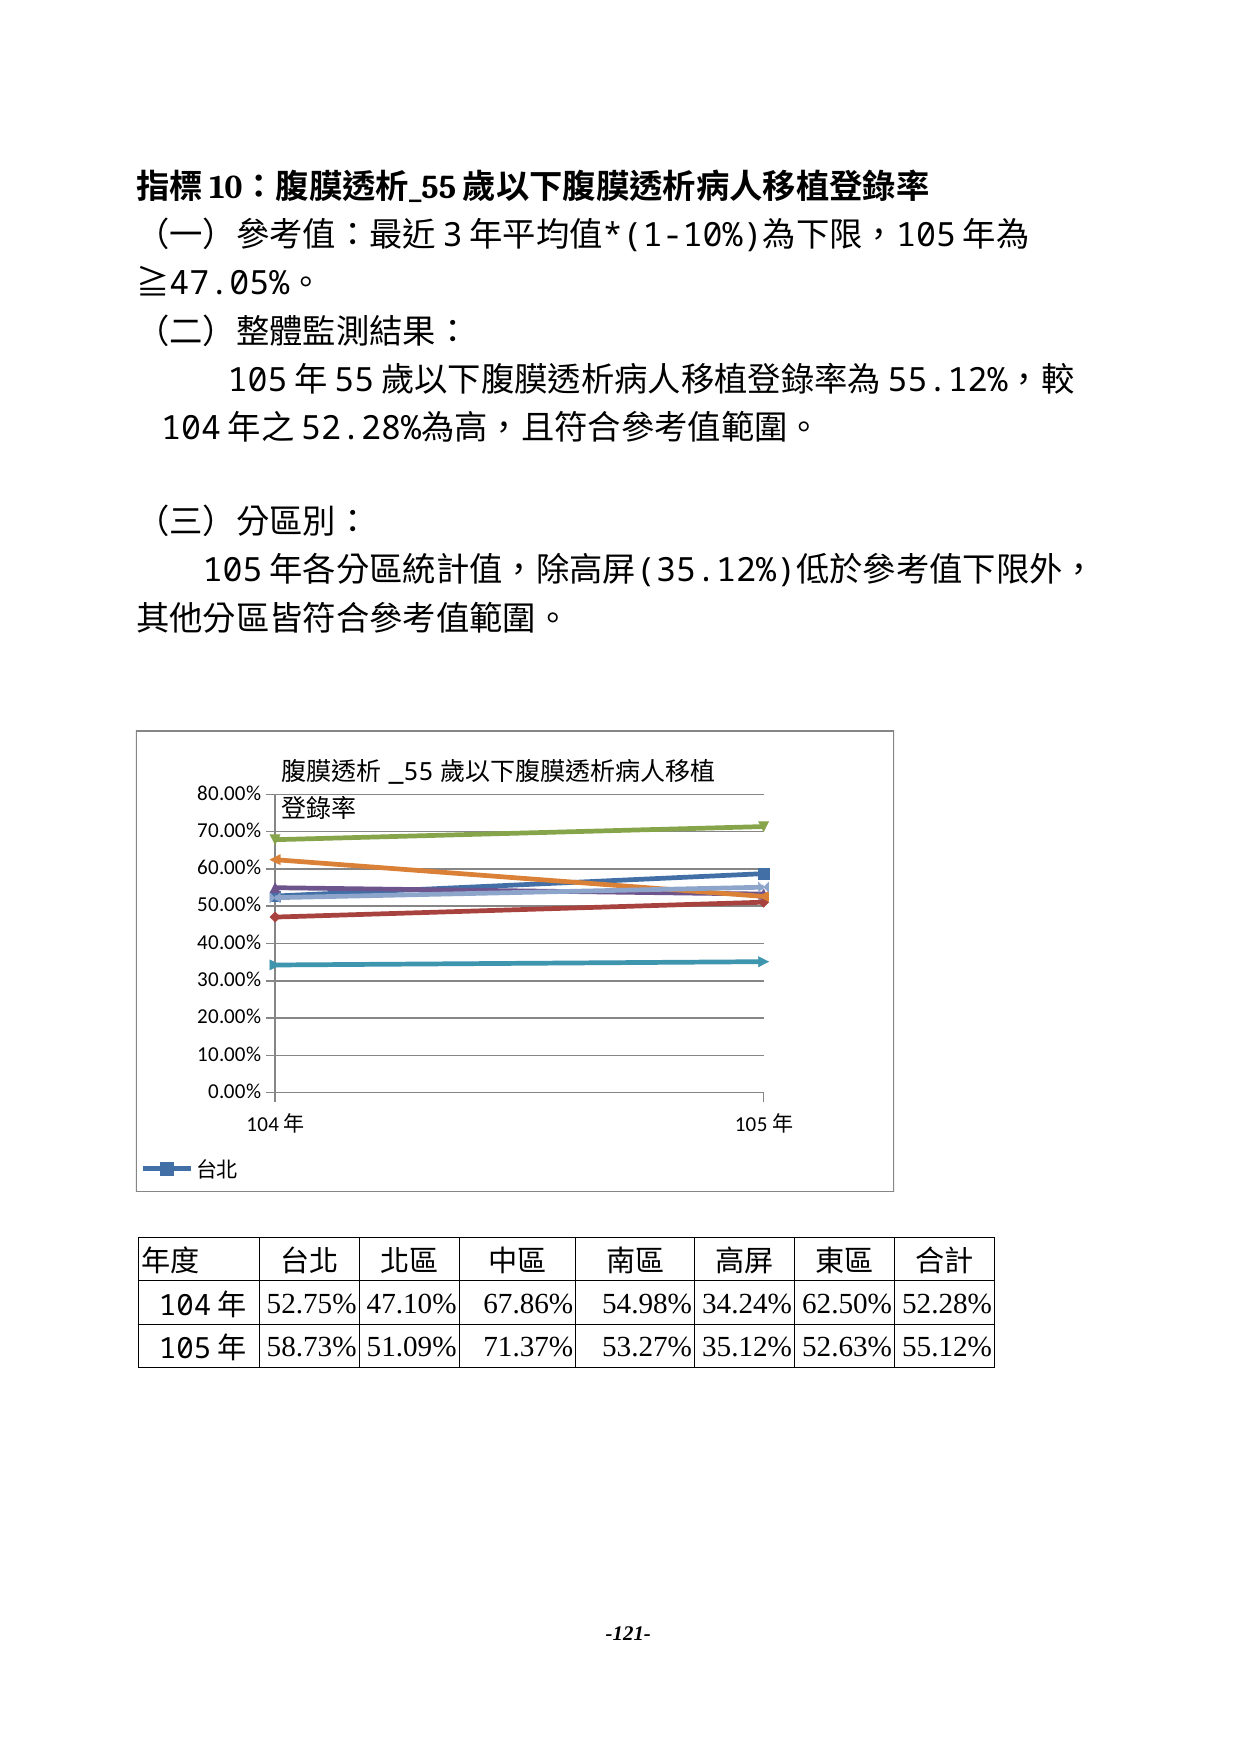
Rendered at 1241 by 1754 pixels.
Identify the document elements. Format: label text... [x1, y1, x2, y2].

text （三）分區別： [136, 495, 1122, 543]
table_cell 58.73% [260, 1325, 359, 1367]
table_cell 53.27% [576, 1325, 694, 1367]
table_cell 105年 [139, 1325, 259, 1367]
table_cell 51.09% [360, 1325, 459, 1367]
table_header 南區 [576, 1238, 694, 1280]
table_cell 47.10% [360, 1281, 459, 1324]
table_header 北區 [360, 1238, 459, 1280]
table_cell 52.63% [795, 1325, 894, 1367]
table_cell 52.75% [260, 1281, 359, 1324]
subtitle 指標10：腹膜透析_55歲以下腹膜透析病人移植登錄率 [136, 159, 1122, 208]
table_cell 52.28% [895, 1281, 994, 1324]
table_cell 71.37% [460, 1325, 575, 1367]
text 105年各分區統計值，除高屏(35.12%)低於參考值下限外，其他分區皆符合參考值範圍。 [136, 543, 1122, 640]
table_cell 35.12% [695, 1325, 794, 1367]
table_cell 62.50% [795, 1281, 894, 1324]
table_cell 67.86% [460, 1281, 575, 1324]
table_header 台北 [260, 1238, 359, 1280]
text （二）整體監測結果： [136, 304, 1122, 353]
table_header 合計 [895, 1238, 994, 1280]
table_cell 34.24% [695, 1281, 794, 1324]
text （一）參考值：最近3年平均值*(1-10%)為下限，105年為≧47.05%。 [136, 208, 1122, 304]
table_cell 54.98% [576, 1281, 694, 1324]
table_header 年度 [139, 1238, 259, 1280]
text 105年55歲以下腹膜透析病人移植登錄率為55.12%，較104年之52.28%為高，且符合參考值範圍。 [161, 353, 1122, 449]
table_cell 55.12% [895, 1325, 994, 1367]
table_header 東區 [795, 1238, 894, 1280]
table_header 高屏 [695, 1238, 794, 1280]
table_cell 104年 [139, 1281, 259, 1324]
table_header 中區 [460, 1238, 575, 1280]
